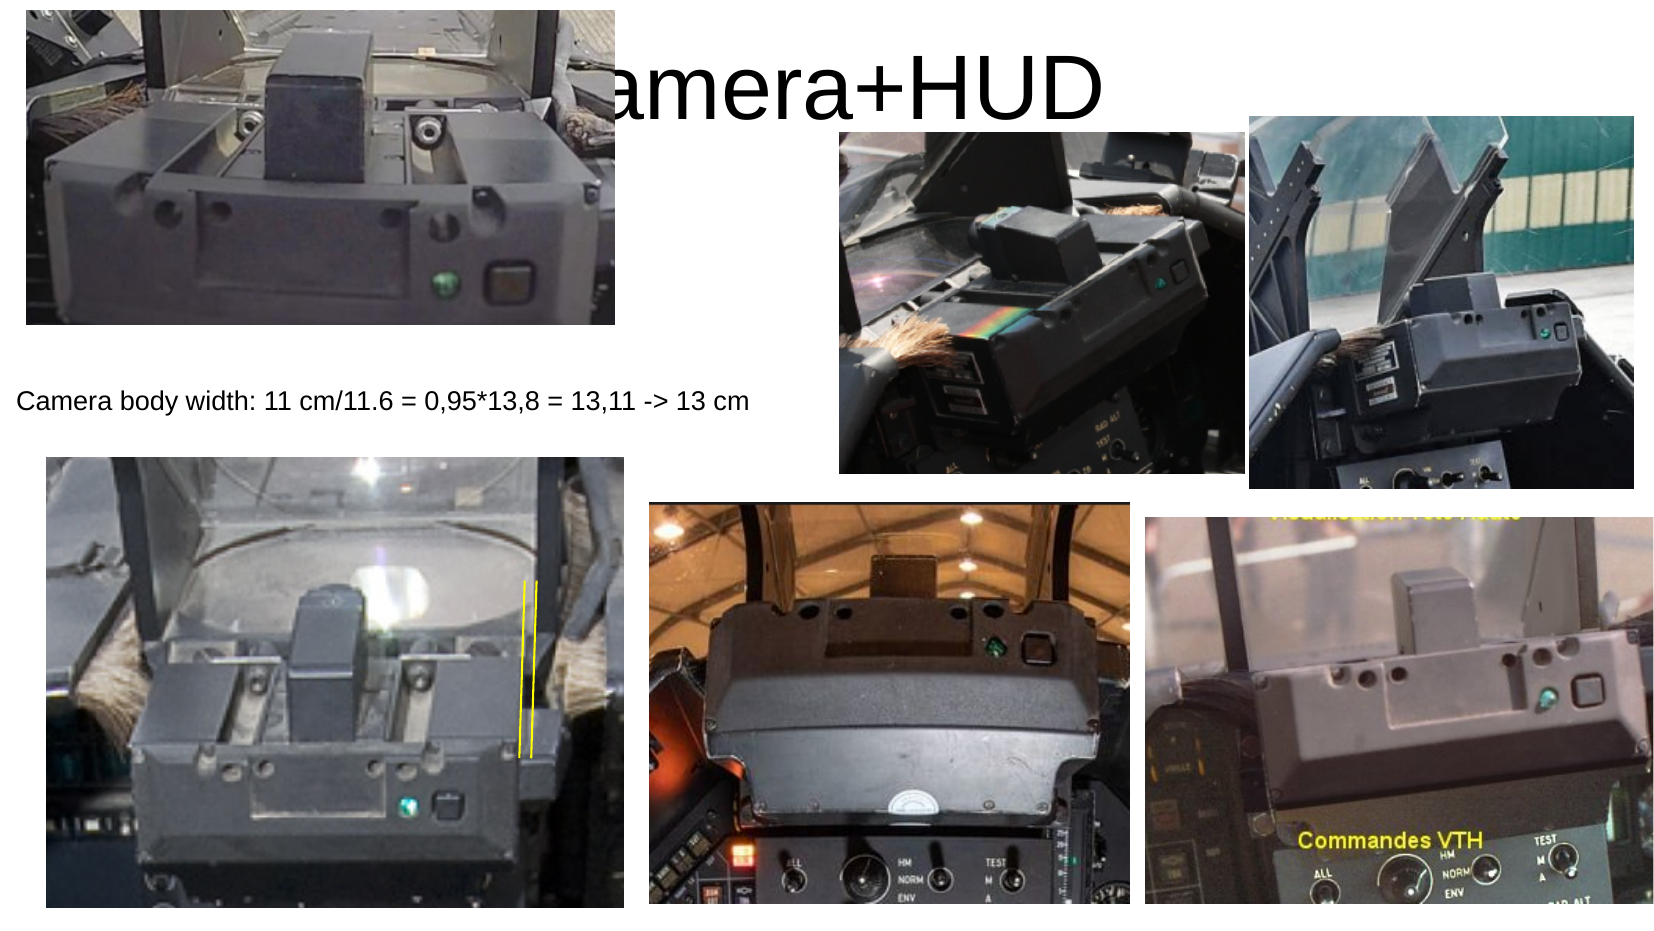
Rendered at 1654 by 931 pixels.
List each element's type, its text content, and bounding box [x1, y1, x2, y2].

picture [649, 502, 1130, 904]
picture [26, 10, 615, 325]
title Camera+HUD [615, 10, 1562, 166]
picture [1145, 517, 1654, 904]
picture [1249, 116, 1634, 489]
picture [46, 457, 624, 908]
picture [839, 132, 1245, 475]
title Camera body width: 11 cm/11.6 = 0,95*13,8 = 13,11 -> 13 cm [16, 376, 783, 426]
